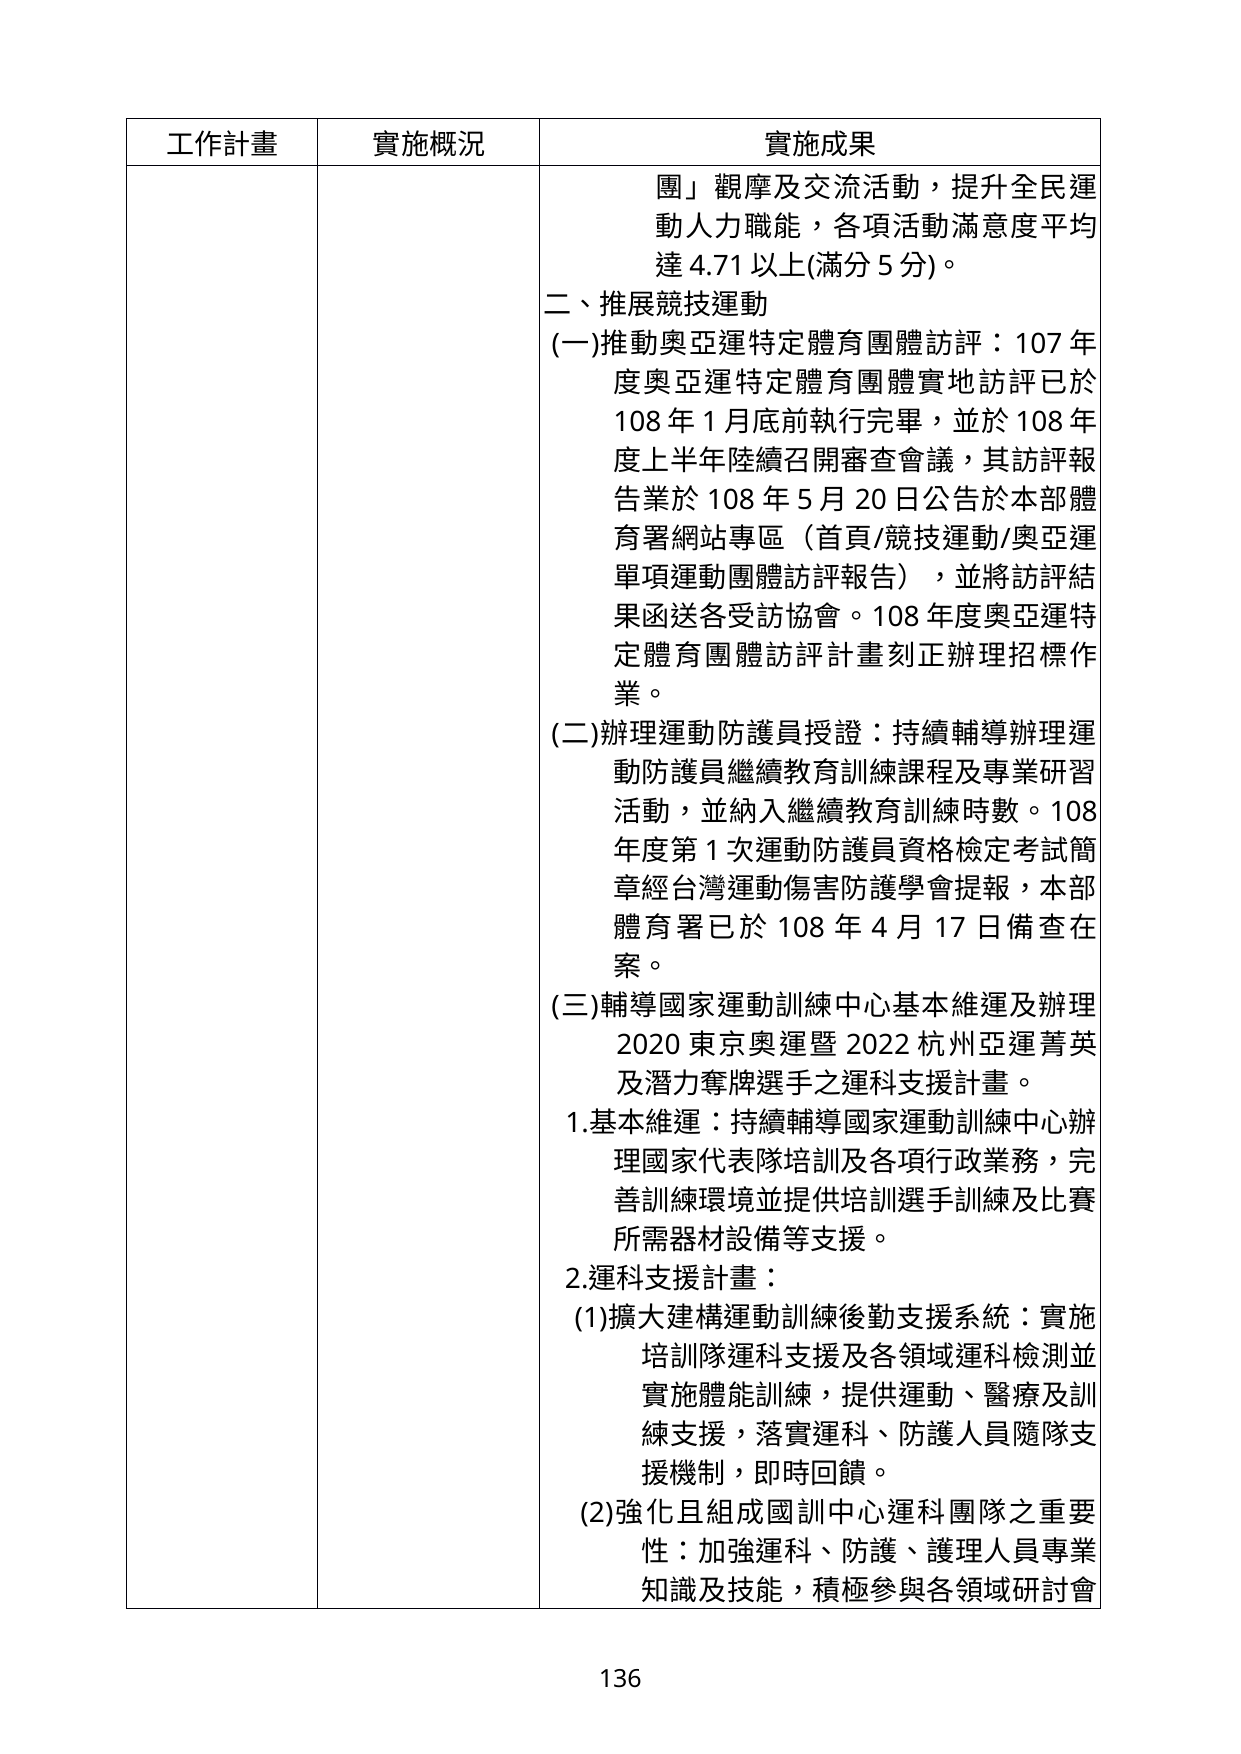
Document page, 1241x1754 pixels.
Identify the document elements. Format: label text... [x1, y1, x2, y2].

table_header 實施概況 [318, 119, 539, 165]
table_header 實施成果 [540, 119, 1100, 165]
table_cell [318, 166, 539, 1608]
table_cell 團」觀摩及交流活動，提升全民運動人力職能，各項活動滿意度平均達4.71以上(滿分5分)。 二、推展競技運動 (一)推動奧亞運特定體育團體訪評：107年度奧亞運特定體育團體實地訪評已於108年1月底前執行完畢，並於108年度上半年陸續召開審查會議，其訪評報告業於108年5月20日公告於本部體育署網站專區（首頁/競技運動/奧亞運單項運動團體訪評報告），並將訪評結果函送各受訪協會。108年度奧亞運特定體育團體訪評計畫刻正辦理招標作業。 (二)辦理運動防護員授證：持續輔導辦理運動防護員繼續教育訓練課程及專業研習活動，並納入繼續教育訓練時數。108年度第1次運動防護員資格檢定考試簡章經台灣運動傷害防護學會提報，本部體育署已於108年4月17日備查在案。 (三)輔導國家運動訓練中心基本維運及辦理2020東京奧運暨2022杭州亞運菁英及潛力奪牌選手之運科支援計畫。 1.基本維運：持續輔導國家運動訓練中心辦理國家代表隊培訓及各項行政業務，完善訓練環境並提供培訓選手訓練及比賽所需器材設備等支援。 2.運科支援計畫： (1)擴大建構運動訓練後勤支援系統：實施培訓隊運科支援及各領域運科檢測並實施體能訓練，提供運動、醫療及訓練支援，落實運科、防護人員隨隊支援機制，即時回饋。 (2)強化且組成國訓中心運科團隊之重要性：加強運科、防護、護理人員專業知識及技能，積極參與各領域研討會 [540, 166, 1100, 1608]
table_header 工作計畫 [127, 119, 317, 165]
table_cell [127, 166, 317, 1608]
